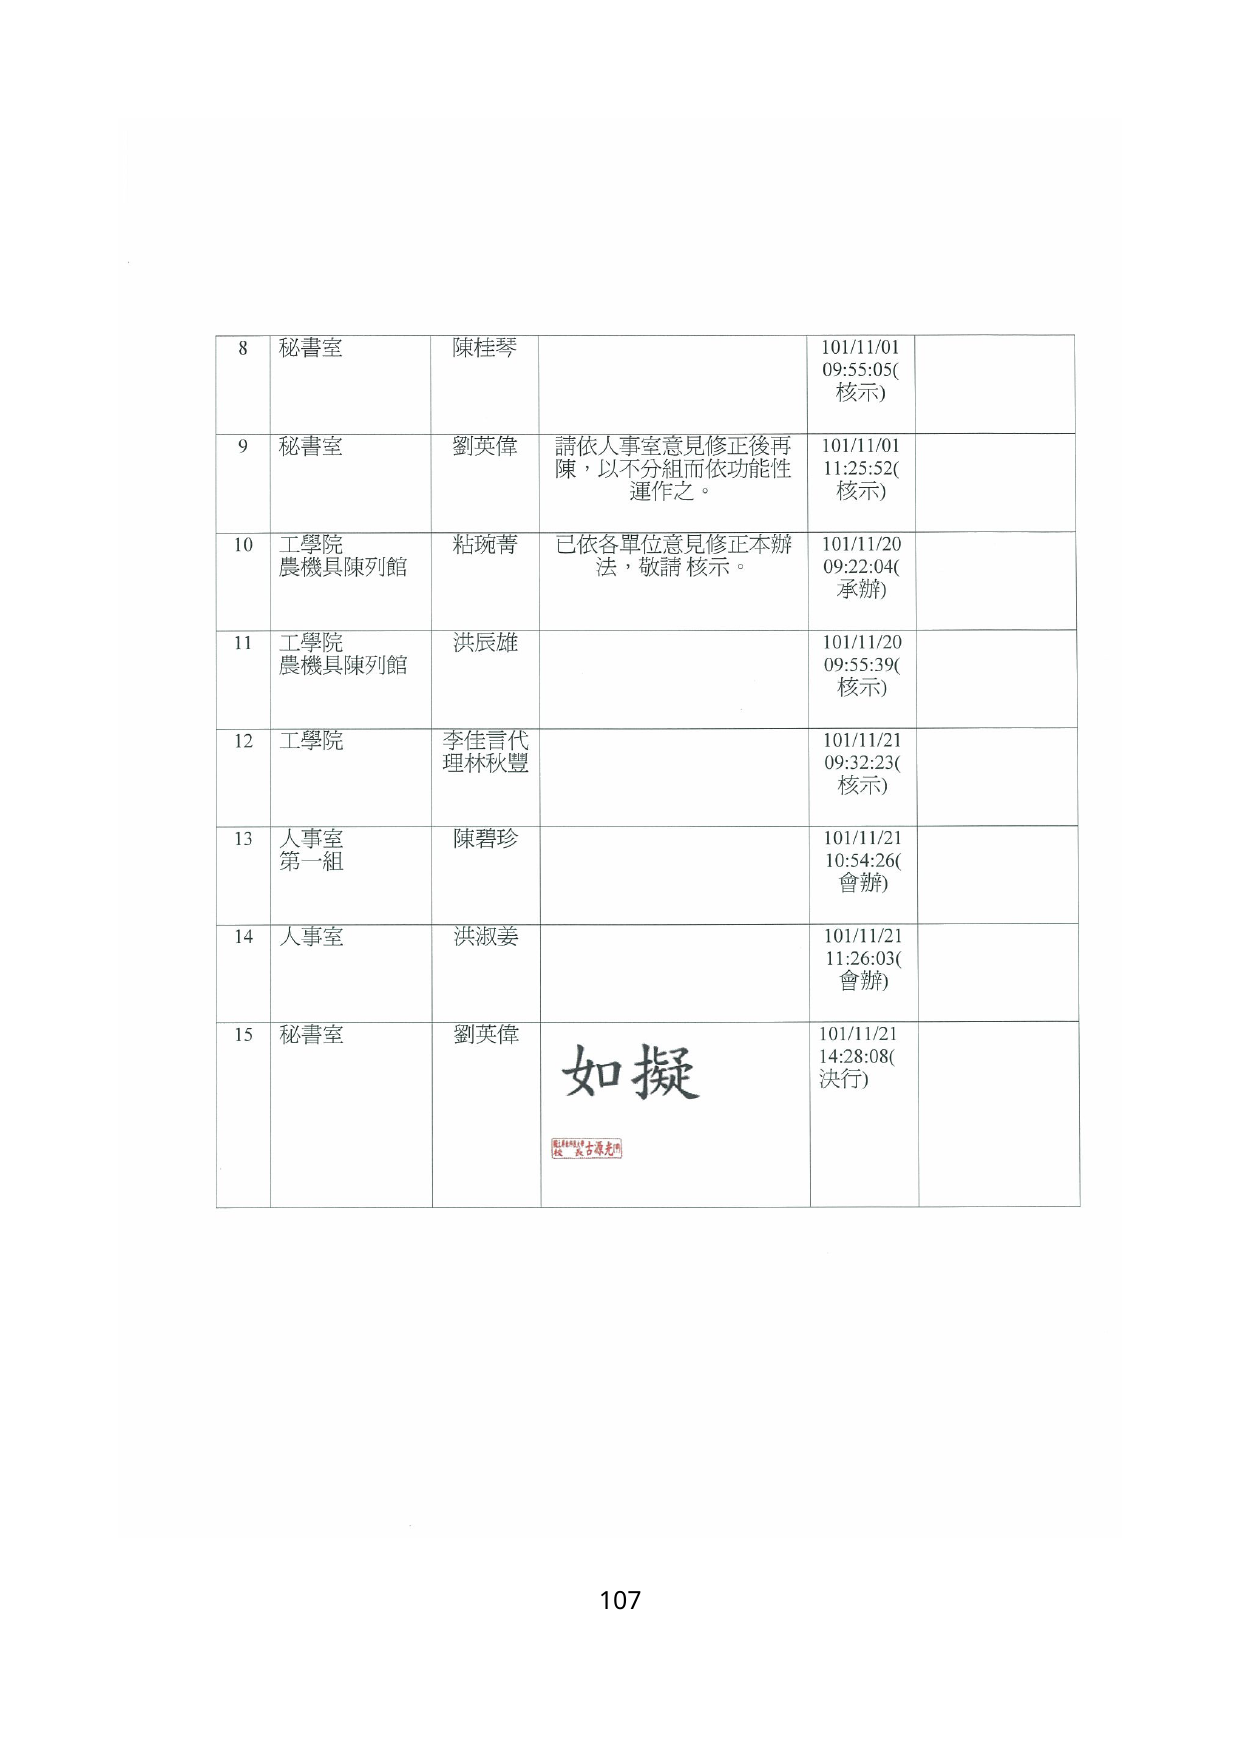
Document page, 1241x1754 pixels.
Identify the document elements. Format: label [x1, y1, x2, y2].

picture [118, 118, 1122, 1538]
